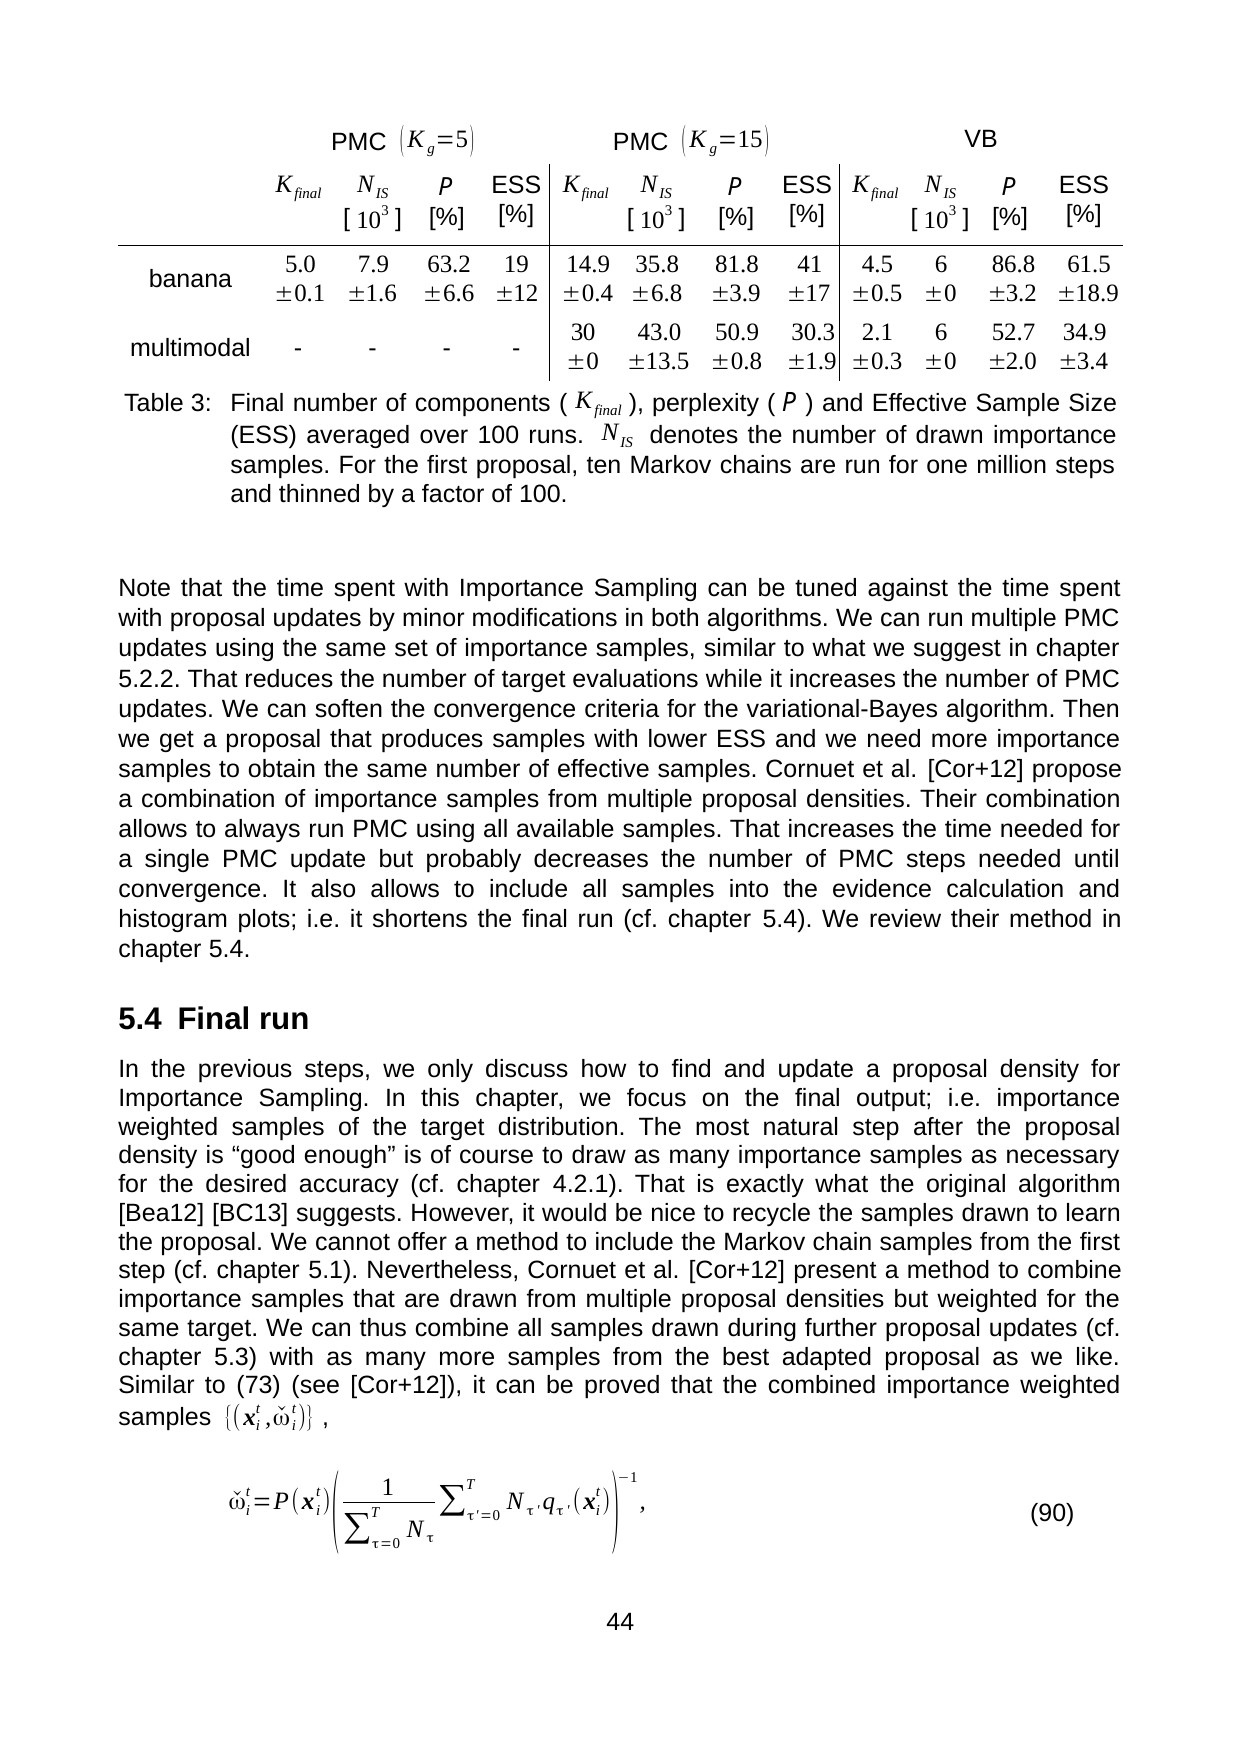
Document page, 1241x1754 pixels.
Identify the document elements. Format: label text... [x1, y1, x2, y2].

table_cell [334, 239, 411, 244]
table_cell [615, 239, 697, 244]
table_cell [550, 313, 615, 381]
table_cell [615, 246, 697, 313]
table_cell [%] [411, 164, 482, 239]
table_cell [550, 239, 615, 244]
table_cell [262, 164, 334, 239]
table_cell [%] [975, 164, 1044, 239]
table_cell [262, 239, 334, 244]
table_cell [1045, 239, 1123, 244]
table_cell multimodal [118, 313, 262, 381]
table_cell [840, 164, 904, 239]
table_cell - [262, 313, 334, 381]
text In the previous steps, we only discuss how to find and update a proposal density for Importance Sampling. In this chapter, we focus on the final output; i.e. importance weighted samples of the target distribution. The most natural step after the proposal density is “good enough” is of course to draw as many importance samples as necessary for the desired accuracy (cf. chapter 4.2.1). That is exactly what the original algorithm [Bea12] [BC13] suggests. However, it would be nice to recycle the samples drawn to learn the proposal. We cannot offer a method to include the Markov chain samples from the first step (cf. chapter 5.1). Nevertheless, Cornuet et al. [Cor+12] present a method to combine importance samples that are drawn from multiple proposal densities but weighted for the same target. We can thus combine all samples drawn during further proposal updates (cf. chapter 5.3) with as many more samples from the best adapted proposal as we like. Similar to (73) (see [Cor+12]), it can be proved that the combined importance weighted samples , [118, 1054, 1122, 1434]
table_cell [334, 246, 411, 313]
table_cell ESS [%] [775, 164, 839, 239]
table_cell [697, 313, 775, 381]
table_cell [550, 164, 615, 239]
table_cell [904, 239, 975, 244]
table_cell [411, 246, 482, 313]
table_cell [483, 239, 549, 244]
table_cell [775, 239, 839, 244]
table_cell [975, 239, 1044, 244]
table_cell - [334, 313, 411, 381]
table_cell [697, 239, 775, 244]
table_cell [840, 313, 904, 381]
table_header VB [839, 118, 1123, 164]
table_cell [615, 313, 697, 381]
table_header PMC [262, 118, 549, 164]
table_cell [975, 313, 1044, 381]
table_cell [975, 246, 1044, 313]
table_header (90) [1024, 1463, 1123, 1561]
table_cell [1045, 246, 1123, 313]
table_cell [] [615, 164, 697, 239]
table_cell [118, 239, 262, 244]
table_header [217, 1463, 1024, 1561]
table_cell [483, 246, 549, 313]
table_cell [840, 239, 904, 244]
table_cell [697, 246, 775, 313]
table_cell [] [334, 164, 411, 239]
table_cell ESS [%] [483, 164, 549, 239]
table_cell Table 3: Final number of components (), perplexity () and Effective Sample Size (ESS) averaged over 100 runs. denotes the number of drawn importance samples. For the first proposal, ten Markov chains are run for one million steps and thinned by a factor of 100. [118, 381, 1123, 573]
table_cell banana [118, 246, 262, 313]
table_cell [1045, 313, 1123, 381]
table_cell [%] [697, 164, 775, 239]
subtitle Final run [118, 1000, 1122, 1036]
table_cell [] [904, 164, 975, 239]
table_cell [840, 246, 904, 313]
table_cell - [411, 313, 482, 381]
table_cell [411, 239, 482, 244]
table_cell [262, 246, 334, 313]
table_header PMC [549, 118, 839, 164]
table_cell [775, 313, 839, 381]
table_cell [118, 164, 262, 239]
table_header [118, 118, 262, 164]
table_header [118, 1463, 217, 1561]
table_cell [775, 246, 839, 313]
text Note that the time spent with Importance Sampling can be tuned against the time spent with proposal updates by minor modifications in both algorithms. We can run multiple PMC updates using the same set of importance samples, similar to what we suggest in chapter 5.2.2. That reduces the number of target evaluations while it increases the number of PMC updates. We can soften the convergence criteria for the variational-Bayes algorithm. Then we get a proposal that produces samples with lower ESS and we need more importance samples to obtain the same number of effective samples. Cornuet et al. [Cor+12] propose a combination of importance samples from multiple proposal densities. Their combination allows to always run PMC using all available samples. That increases the time needed for a single PMC update but probably decreases the number of PMC steps needed until convergence. It also allows to include all samples into the evidence calculation and histogram plots; i.e. it shortens the final run (cf. chapter 5.4). We review their method in chapter 5.4. [118, 573, 1122, 964]
table_cell ESS [%] [1045, 164, 1123, 239]
table_cell [904, 246, 975, 313]
table_cell - [483, 313, 549, 381]
table_cell [550, 246, 615, 313]
table_cell [904, 313, 975, 381]
